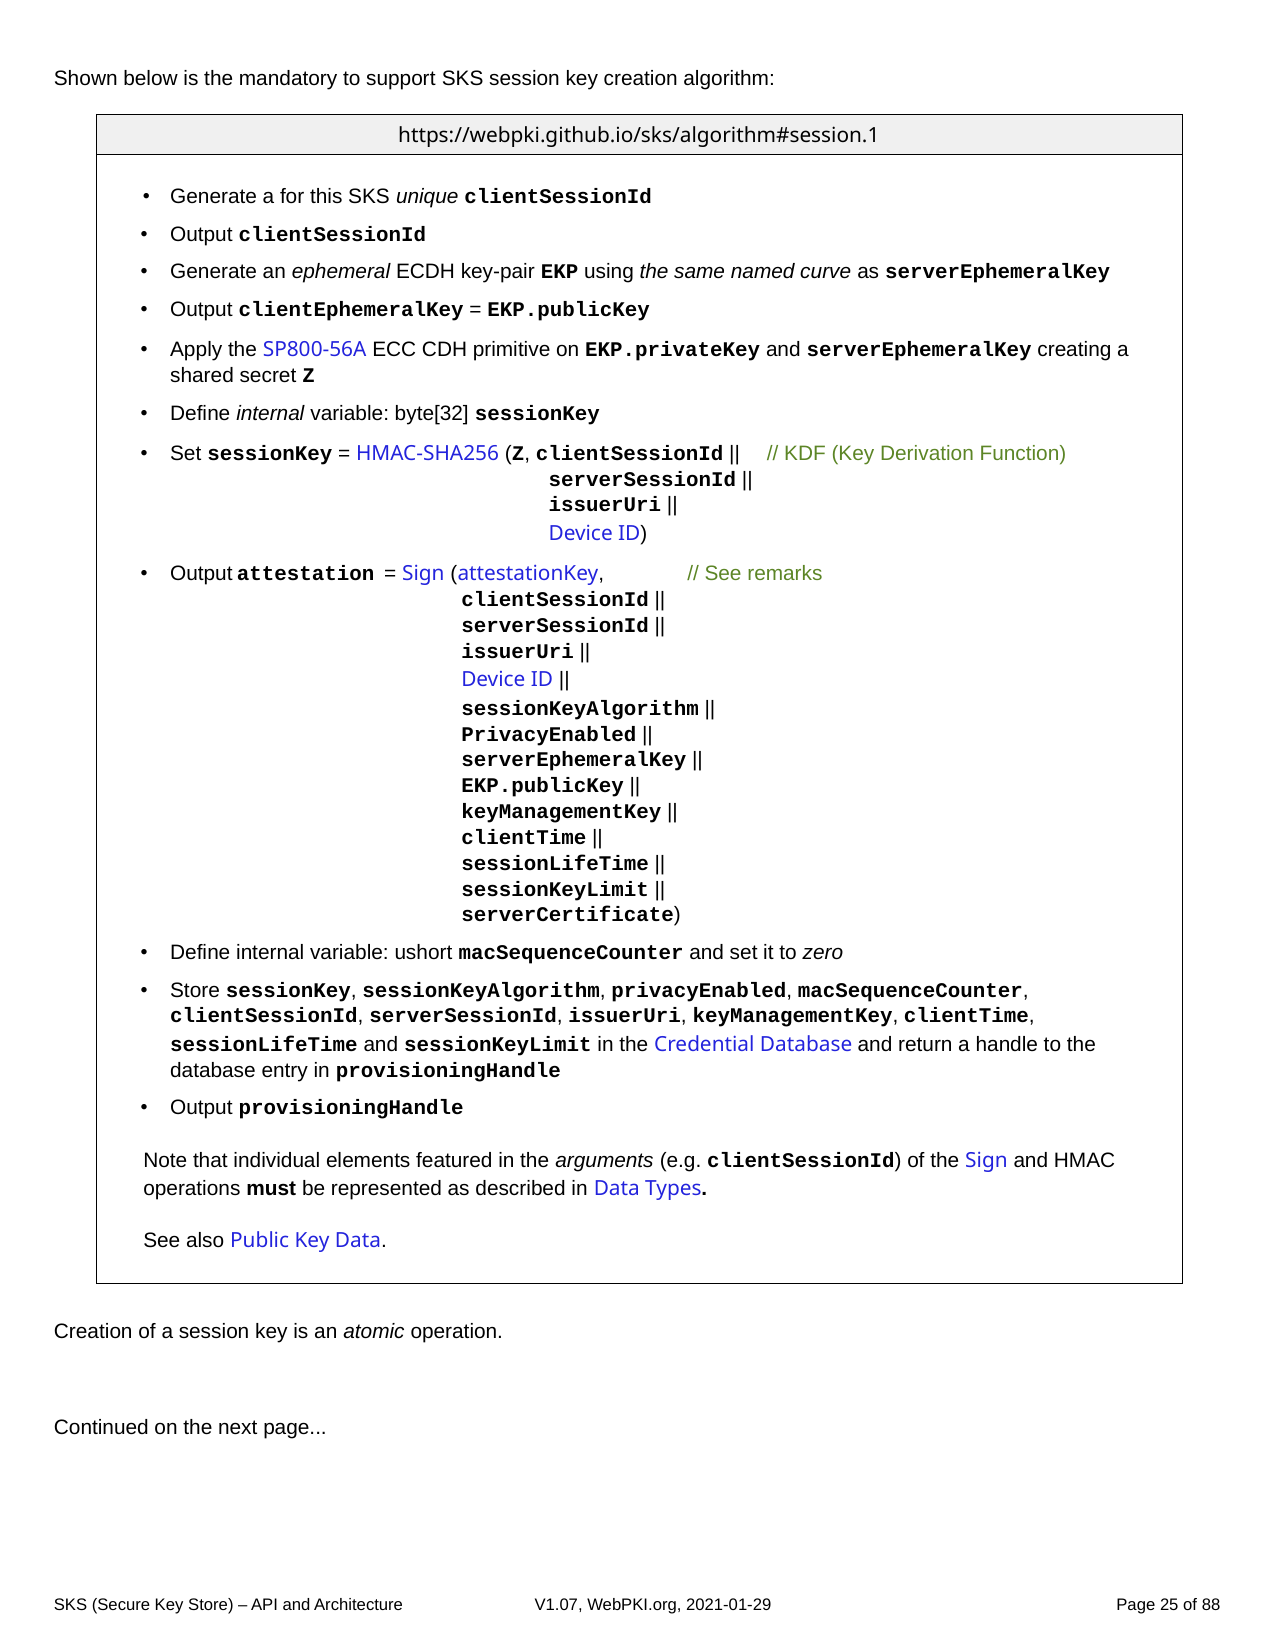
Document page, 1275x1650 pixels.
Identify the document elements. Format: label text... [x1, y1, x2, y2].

text Continued on the next page... [54, 1414, 1221, 1438]
text Shown below is the mandatory to support SKS session key creation algorithm: [54, 66, 1221, 114]
text Creation of a session key is an atomic operation. [54, 1319, 1221, 1343]
table_cell Generate a for this SKS unique clientSessionId Output clientSessionId Generate an ephemeral ECDH key-pair EKP using the same named curve as serverEphemeralKey Output clientEphemeralKey = EKP.publicKey Apply the SP800-56A ECC CDH primitive on EKP.privateKey and serverEphemeralKey creating a shared secret Z Define internal variable: byte[32] sessionKey Set sessionKey = HMAC-SHA256 (Z, clientSessionId || // KDF (Key Derivation Function) serverSessionId || issuerUri || Device ID) Output attestation = Sign (attestationKey, // See remarks clientSessionId || serverSessionId || issuerUri || Device ID || sessionKeyAlgorithm || PrivacyEnabled || serverEphemeralKey || EKP.publicKey || keyManagementKey || clientTime || sessionLifeTime || sessionKeyLimit || serverCertificate) Define internal variable: ushort macSequenceCounter and set it to zero Store sessionKey, sessionKeyAlgorithm, privacyEnabled, macSequenceCounter, clientSessionId, serverSessionId, issuerUri, keyManagementKey, clientTime, sessionLifeTime and sessionKeyLimit in the Credential Database and return a handle to the database entry in provisioningHandle Output provisioningHandle Note that individual elements featured in the arguments (e.g. clientSessionId) of the Sign and HMAC operations must be represented as described in Data Types. See also Public Key Data. [97, 155, 1182, 1283]
table_header https://webpki.github.io/sks/algorithm#session.1 [97, 115, 1182, 154]
